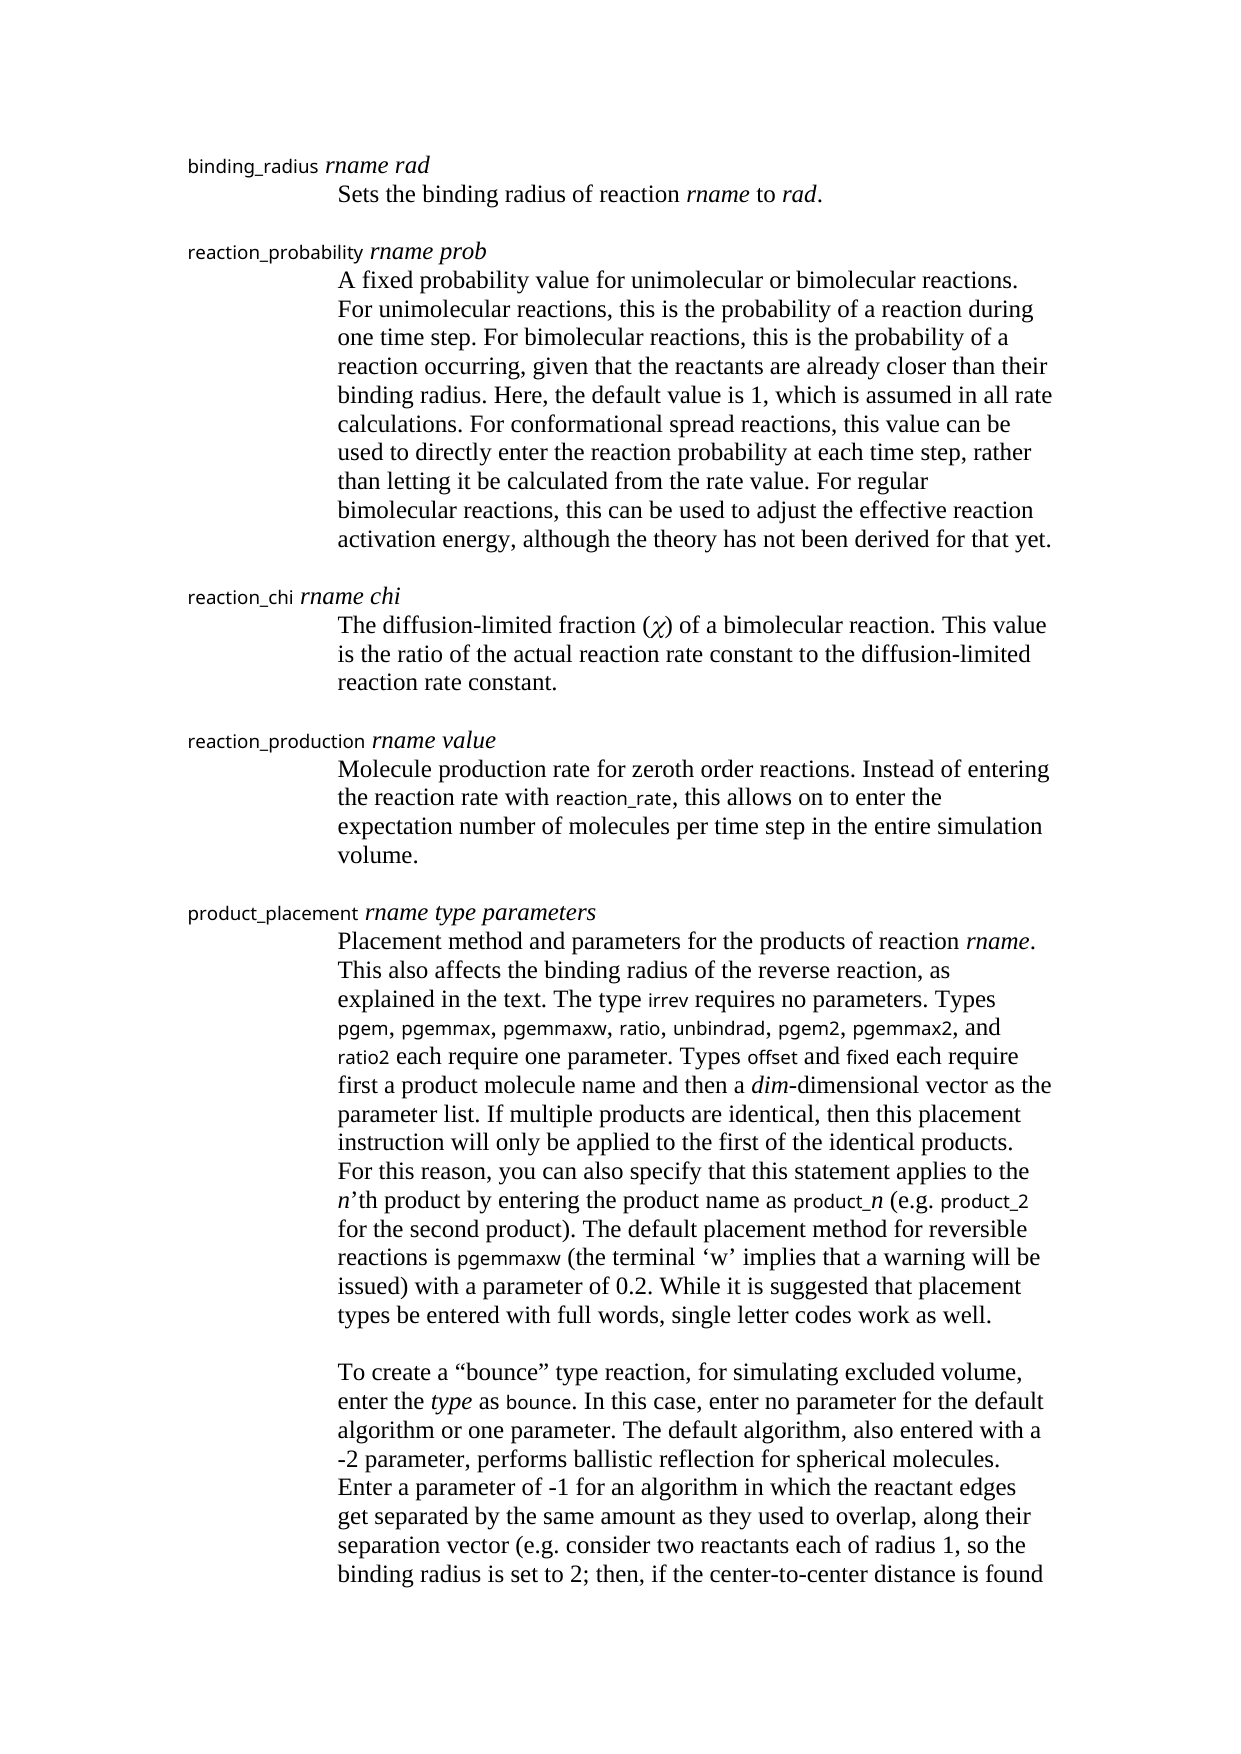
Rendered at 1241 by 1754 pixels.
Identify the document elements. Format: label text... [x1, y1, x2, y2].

text To create a “bounce” type reaction, for simulating excluded volume, enter the type as bounce. In this case, enter no parameter for the default algorithm or one parameter. The default algorithm, also entered with a -2 parameter, performs ballistic reflection for spherical molecules. Enter a parameter of -1 for an algorithm in which the reactant edges get separated by the same amount as they used to overlap, along their separation vector (e.g. consider two reactants each of radius 1, so the binding radius is set to 2; then, if the center-to-center distance is found [187, 1357, 1053, 1587]
text reaction_probability rname prob [187, 236, 1053, 265]
text Molecule production rate for zeroth order reactions. Instead of entering the reaction rate with reaction_rate, this allows on to enter the expectation number of molecules per time step in the entire simulation volume. [187, 754, 1053, 869]
text Sets the binding radius of reaction rname to rad. [187, 179, 1053, 207]
text reaction_chi rname chi [187, 581, 1053, 610]
text The diffusion-limited fraction () of a bimolecular reaction. This value is the ratio of the actual reaction rate constant to the diffusion-limited reaction rate constant. [187, 610, 1053, 696]
text binding_radius rname rad [187, 150, 1053, 179]
text reaction_production rname value [187, 725, 1053, 754]
text product_placement rname type parameters [187, 897, 1053, 926]
text Placement method and parameters for the products of reaction rname. This also affects the binding radius of the reverse reaction, as explained in the text. The type irrev requires no parameters. Types pgem, pgemmax, pgemmaxw, ratio, unbindrad, pgem2, pgemmax2, and ratio2 each require one parameter. Types offset and fixed each require first a product molecule name and then a dim-dimensional vector as the parameter list. If multiple products are identical, then this placement instruction will only be applied to the first of the identical products. For this reason, you can also specify that this statement applies to the n’th product by entering the product name as product_n (e.g. product_2 for the second product). The default placement method for reversible reactions is pgemmaxw (the terminal ‘w’ implies that a warning will be issued) with a parameter of 0.2. While it is suggested that placement types be entered with full words, single letter codes work as well. [187, 926, 1053, 1329]
text A fixed probability value for unimolecular or bimolecular reactions. For unimolecular reactions, this is the probability of a reaction during one time step. For bimolecular reactions, this is the probability of a reaction occurring, given that the reactants are already closer than their binding radius. Here, the default value is 1, which is assumed in all rate calculations. For conformational spread reactions, this value can be used to directly enter the reaction probability at each time step, rather than letting it be calculated from the rate value. For regular bimolecular reactions, this can be used to adjust the effective reaction activation energy, although the theory has not been derived for that yet. [187, 265, 1053, 552]
